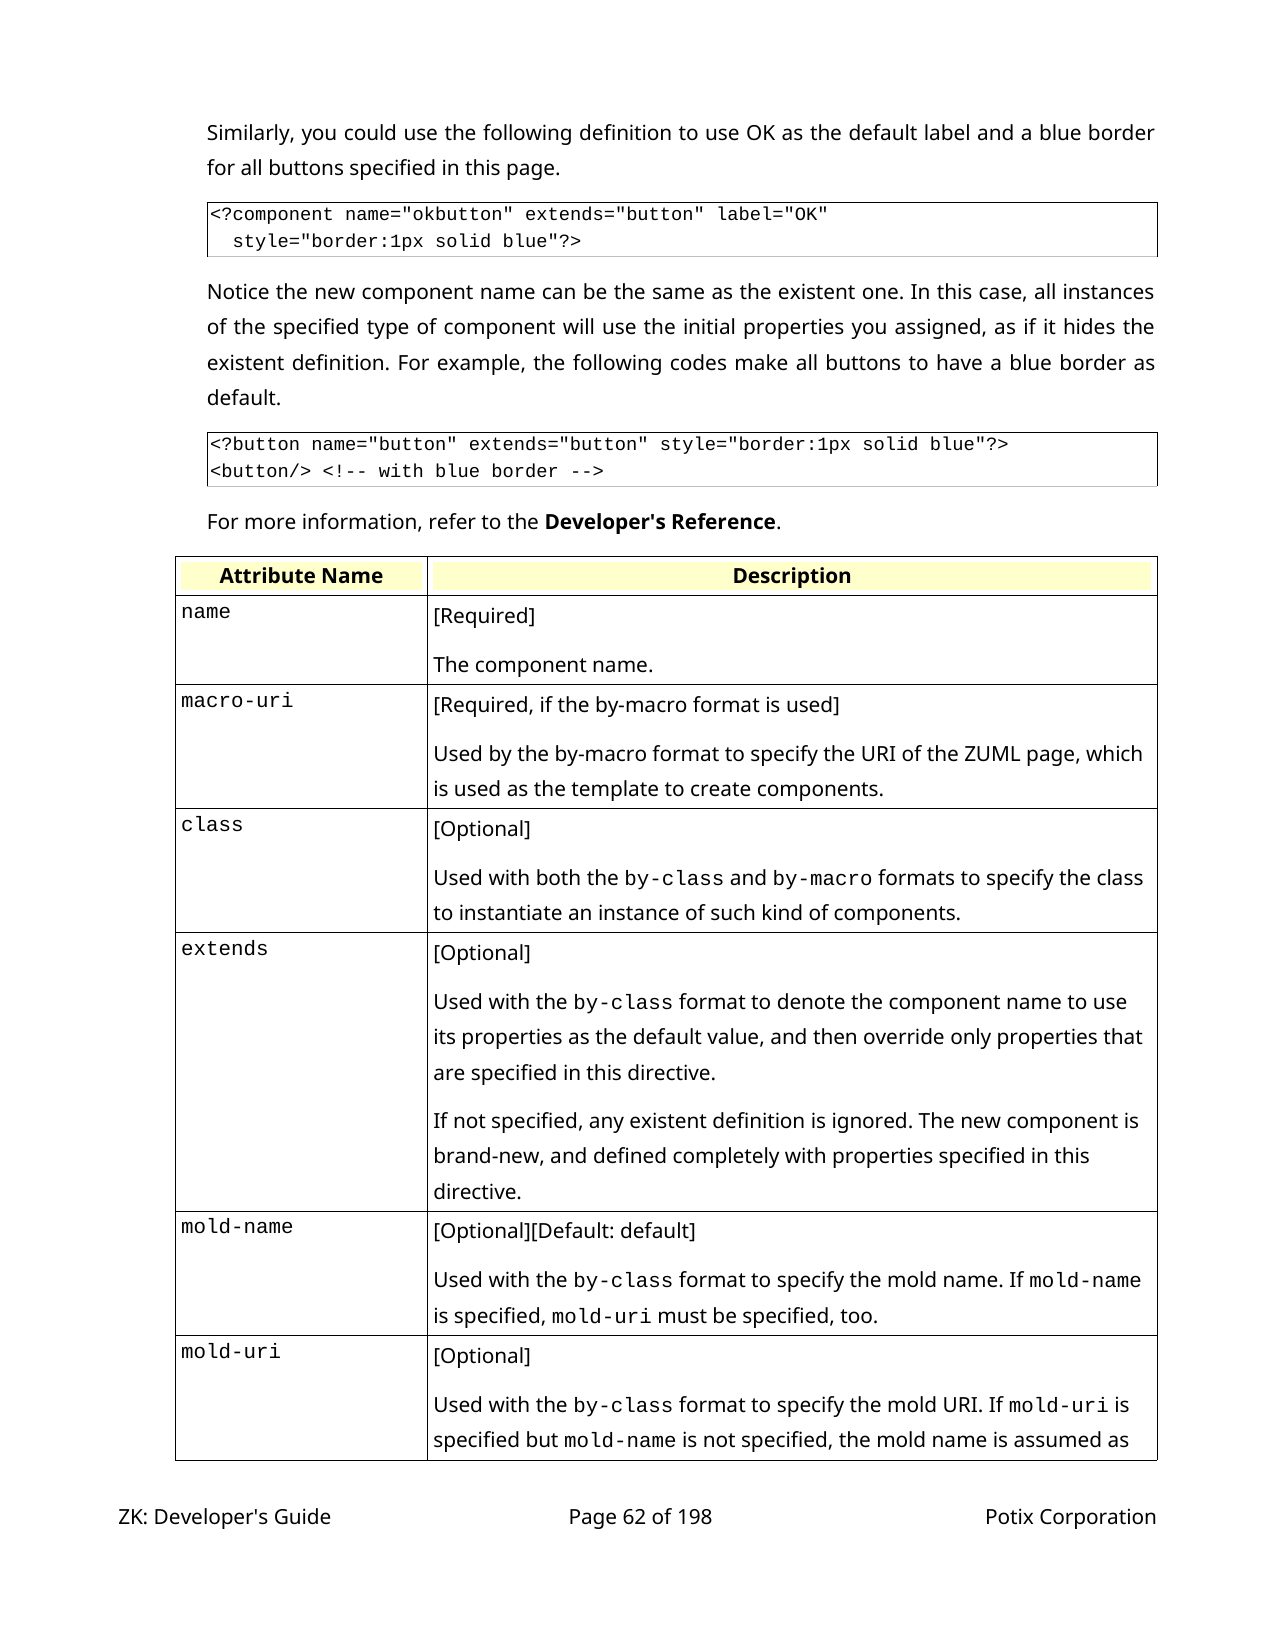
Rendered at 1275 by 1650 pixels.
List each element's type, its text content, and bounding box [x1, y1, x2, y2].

text style="border:1px solid blue"?> [208, 229, 1157, 256]
text For more information, refer to the Developer's Reference. [207, 507, 1157, 535]
table_cell mold-uri [176, 1336, 427, 1460]
text <?component name="okbutton" extends="button" label="OK" [208, 203, 1157, 226]
table_header Attribute Name [176, 557, 427, 595]
text <button/> <!-- with blue border --> [208, 459, 1157, 486]
table_cell [Optional] Used with the by-class format to denote the component name to use its properties as the default value, and then override only properties that are specified in this directive. If not specified, any existent definition is ignored. The new component is brand-new, and defined completely with properties specified in this directive. [428, 933, 1157, 1211]
text Similarly, you could use the following definition to use OK as the default label and a blue border for all buttons specified in this page. [207, 118, 1157, 182]
table_cell [Optional] Used with the by-class format to specify the mold URI. If mold-uri is specified but mold-name is not specified, the mold name is assumed as [428, 1336, 1157, 1460]
text Notice the new component name can be the same as the existent one. In this case, all instances of the specified type of component will use the initial properties you assigned, as if it hides the existent definition. For example, the following codes make all buttons to have a blue border as default. [207, 277, 1157, 411]
table_cell name [176, 596, 427, 684]
table_cell macro-uri [176, 685, 427, 808]
table_header Description [428, 557, 1157, 595]
table_cell extends [176, 933, 427, 1211]
table_cell [Optional] Used with both the by-class and by-macro formats to specify the class to instantiate an instance of such kind of components. [428, 809, 1157, 932]
table_cell [Required] The component name. [428, 596, 1157, 684]
table_cell [Optional][Default: default] Used with the by-class format to specify the mold name. If mold-name is specified, mold-uri must be specified, too. [428, 1212, 1157, 1335]
table_cell mold-name [176, 1212, 427, 1335]
table_cell [Required, if the by-macro format is used] Used by the by-macro format to specify the URI of the ZUML page, which is used as the template to create components. [428, 685, 1157, 808]
table_cell class [176, 809, 427, 932]
text <?button name="button" extends="button" style="border:1px solid blue"?> [208, 433, 1157, 456]
